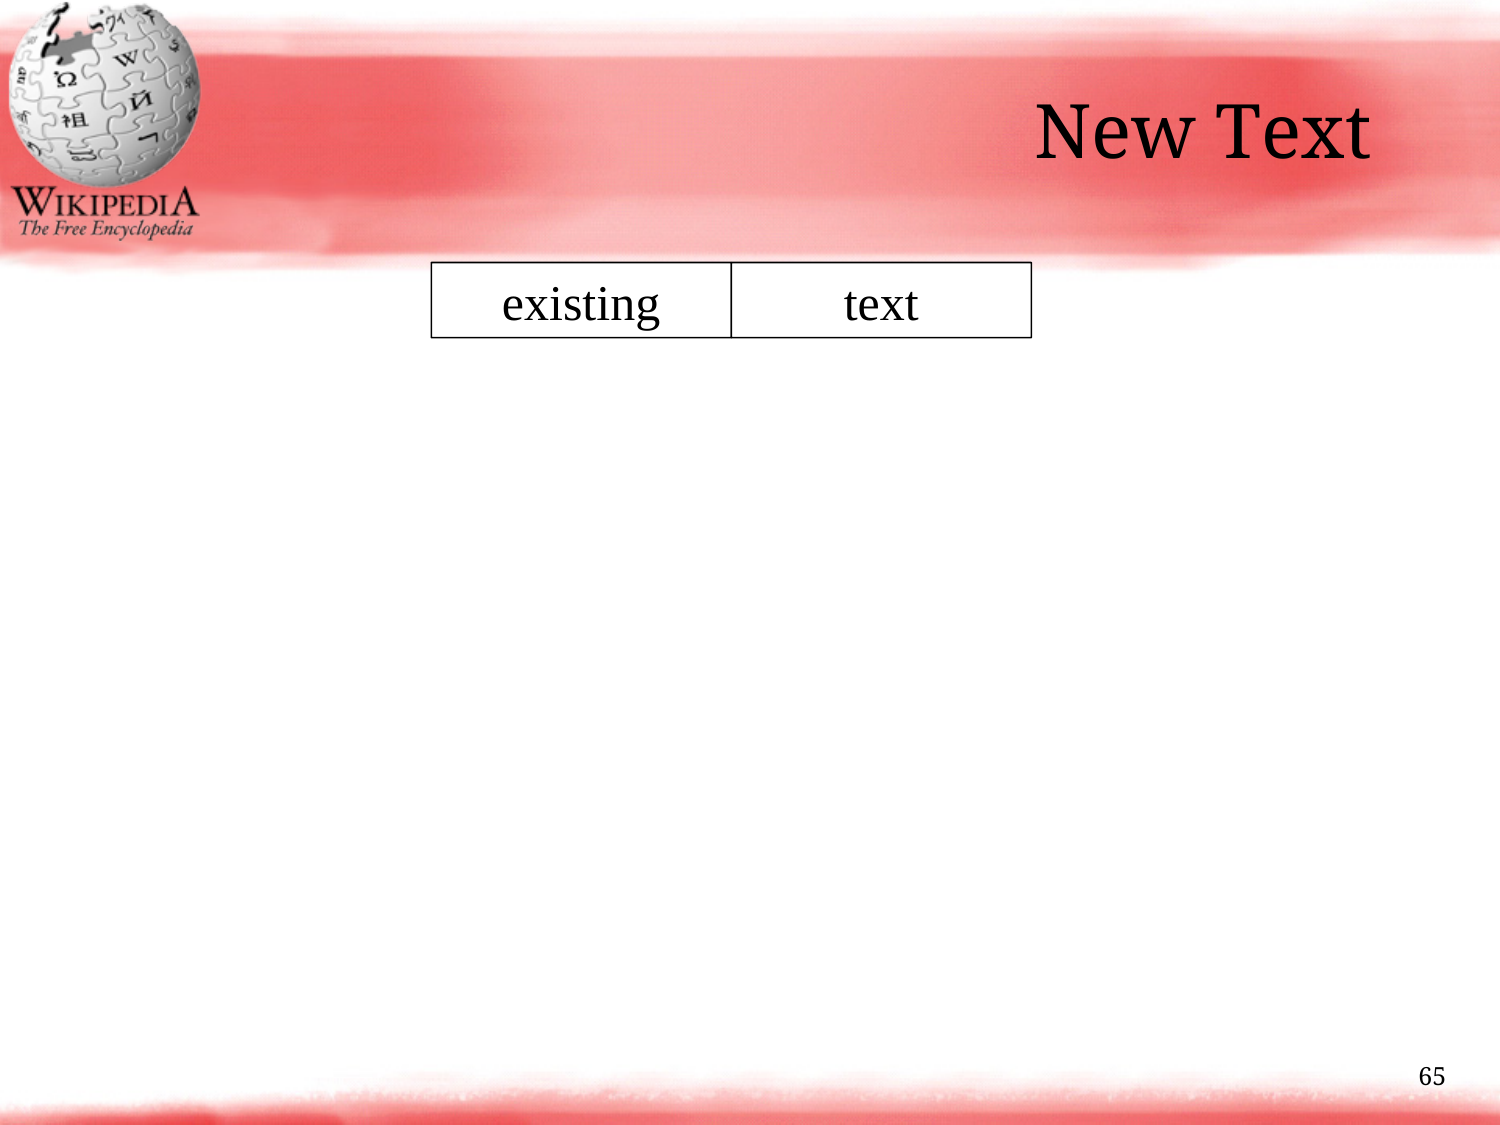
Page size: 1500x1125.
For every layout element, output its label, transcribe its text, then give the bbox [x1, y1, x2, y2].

title New Text [338, 61, 1372, 198]
picture [0, 0, 1500, 1125]
text_box existing [431, 262, 731, 338]
text_box text [731, 262, 1032, 338]
